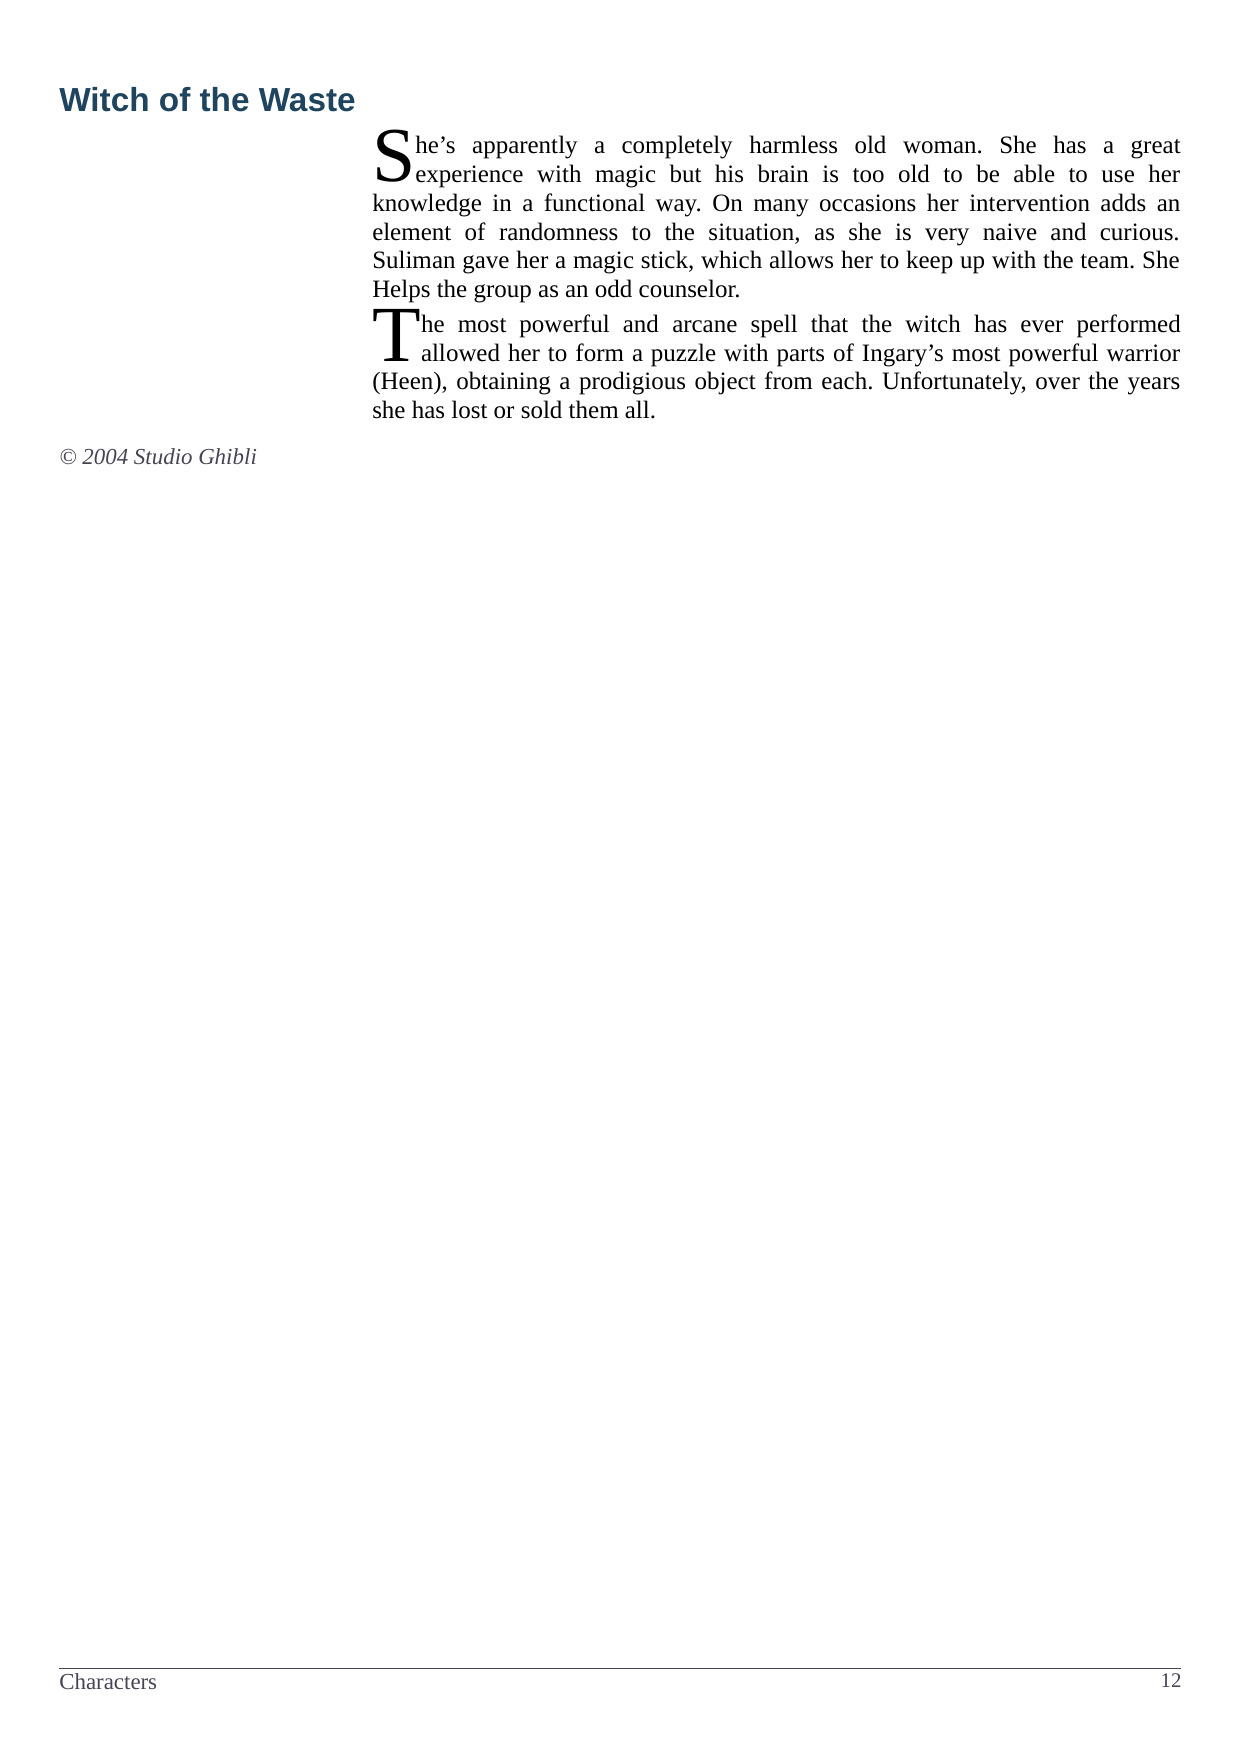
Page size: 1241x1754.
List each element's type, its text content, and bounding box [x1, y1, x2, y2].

text © 2004 Studio Ghibli [59, 143, 354, 470]
subtitle Witch of the Waste [59, 80, 1181, 118]
text The most powerful and arcane spell that the witch has ever performed allowed her to form a puzzle with parts of Ingary’s most powerful warrior (Heen), obtaining a prodigious object from each. Unfortunately, over the years she has lost or sold them all. [354, 309, 1181, 424]
text She’s apparently a completely harmless old woman. She has a great experience with magic but his brain is too old to be able to use her knowledge in a functional way. On many occasions her intervention adds an element of randomness to the situation, as she is very naive and curious. Suliman gave her a magic stick, which allows her to keep up with the team. She Helps the group as an odd counselor. [59, 131, 1181, 303]
